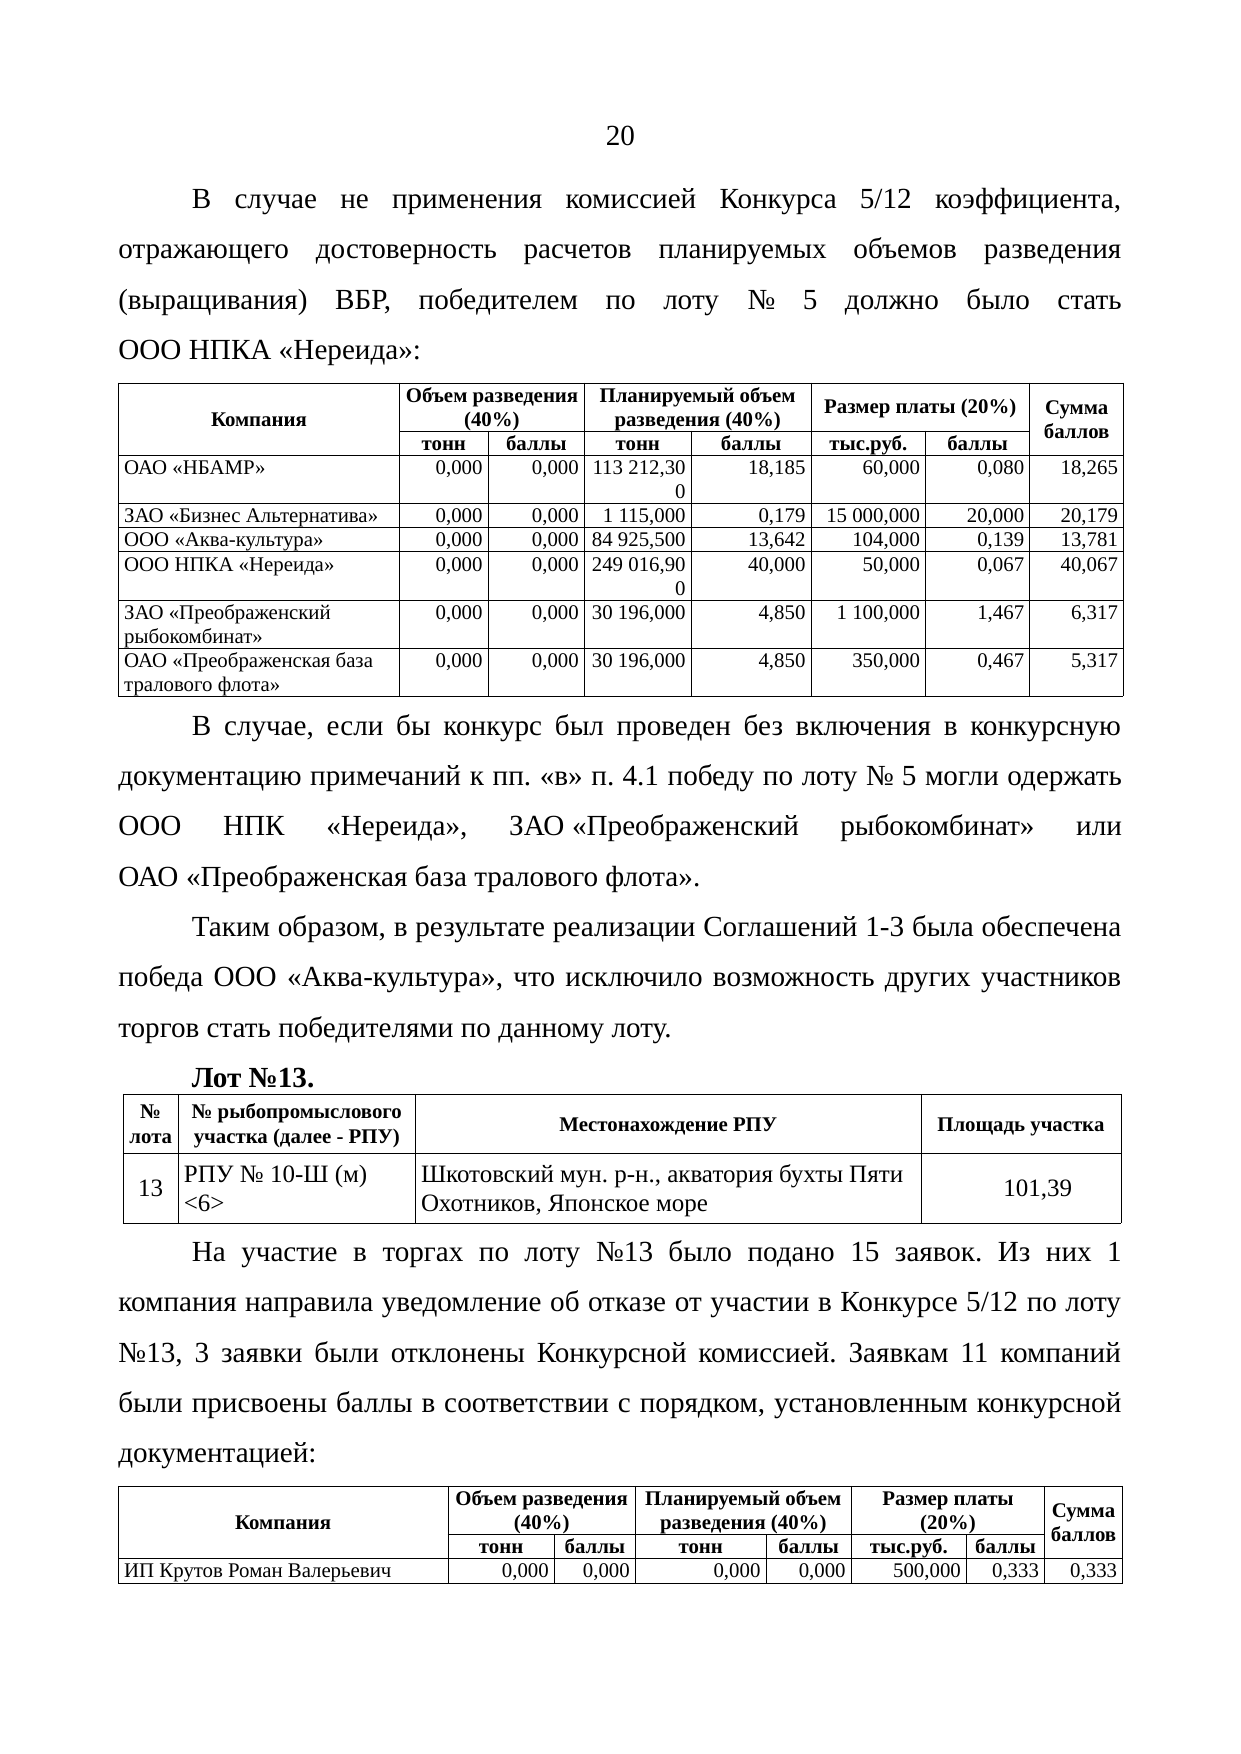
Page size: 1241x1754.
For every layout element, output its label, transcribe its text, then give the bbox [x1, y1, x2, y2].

table_cell 0,000 [400, 504, 488, 527]
table_cell 13,781 [1030, 528, 1123, 551]
table_header Площадь участка [922, 1095, 1121, 1153]
text В случае не применения комиссией Конкурса 5/12 коэффициента, отражающего достоверность расчетов планируемых объемов разведения (выращивания) ВБР, победителем по лоту № 5 должно было стать ООО НПКА «Нереида»: [118, 181, 1122, 366]
table_cell 1 100,000 [812, 601, 925, 648]
table_cell тыс.руб. [812, 432, 925, 455]
table_cell 4,850 [692, 649, 811, 696]
table_cell 0,000 [449, 1559, 554, 1582]
text На участие в торгах по лоту №13 было подано 15 заявок. Из них 1 компания направила уведомление об отказе от участии в Конкурсе 5/12 по лоту №13, 3 заявки были отклонены Конкурсной комиссией. Заявкам 11 компаний были присвоены баллы в соответствии с порядком, установленным конкурсной документацией: [118, 1234, 1122, 1469]
table_cell 84 925,500 [585, 528, 691, 551]
table_header Сумма баллов [1045, 1487, 1122, 1558]
table_cell 20,179 [1030, 504, 1123, 527]
table_cell 0,000 [489, 504, 584, 527]
table_cell ООО «Аква-культура» [119, 528, 399, 551]
table_header Местонахождение РПУ [416, 1095, 921, 1153]
table_cell 0,333 [967, 1559, 1044, 1582]
table_cell 0,000 [400, 552, 488, 599]
table_cell 18,185 [692, 456, 811, 503]
table_cell тонн [585, 432, 691, 455]
table_cell 60,000 [812, 456, 925, 503]
table_cell баллы [489, 432, 584, 455]
table_header Планируемый объем разведения (40%) [636, 1487, 851, 1534]
table_header Объем разведения (40%) [449, 1487, 635, 1534]
table_cell баллы [767, 1535, 851, 1558]
table_cell 350,000 [812, 649, 925, 696]
table_cell тыс.руб. [852, 1535, 966, 1558]
table_header № лота [124, 1095, 178, 1153]
table_cell 0,000 [400, 528, 488, 551]
table_cell 101,39 [922, 1154, 1121, 1222]
table_header Сумма баллов [1030, 384, 1123, 455]
table_cell 500,000 [852, 1559, 966, 1582]
table_cell 1 115,000 [585, 504, 691, 527]
table_cell баллы [926, 432, 1029, 455]
table_cell 0,000 [489, 528, 584, 551]
table_cell Шкотовский мун. р-н., акватория бухты Пяти Охотников, Японское море [416, 1154, 921, 1222]
table_cell 30 196,000 [585, 601, 691, 648]
table_cell 113 212,300 [585, 456, 691, 503]
table_cell 15 000,000 [812, 504, 925, 527]
table_header № рыбопромыслового участка (далее - РПУ) [179, 1095, 415, 1153]
text В случае, если бы конкурс был проведен без включения в конкурсную документацию примечаний к пп. «в» п. 4.1 победу по лоту № 5 могли одержать ООО НПК «Нереида», ЗАО «Преображенский рыбокомбинат» или ОАО «Преображенская база тралового флота». [118, 708, 1122, 892]
table_cell 0,467 [926, 649, 1029, 696]
table_cell 0,000 [400, 649, 488, 696]
text Лот №13. [118, 1060, 1122, 1094]
table_cell 0,000 [400, 601, 488, 648]
table_cell баллы [967, 1535, 1044, 1558]
table_cell РПУ № 10-Ш (м) <6> [179, 1154, 415, 1222]
table_cell 0,000 [489, 456, 584, 503]
table_cell 0,067 [926, 552, 1029, 599]
table_cell 1,467 [926, 601, 1029, 648]
table_cell 0,000 [489, 552, 584, 599]
table_cell тонн [400, 432, 488, 455]
table_cell 5,317 [1030, 649, 1123, 696]
table_cell тонн [636, 1535, 766, 1558]
table_cell 50,000 [812, 552, 925, 599]
table_cell ЗАО «Преображенский рыбокомбинат» [119, 601, 399, 648]
table_cell ОАО «НБАМР» [119, 456, 399, 503]
table_cell 4,850 [692, 601, 811, 648]
table_cell 0,000 [489, 601, 584, 648]
table_cell 30 196,000 [585, 649, 691, 696]
table_cell 0,333 [1045, 1559, 1122, 1582]
table_cell 0,000 [489, 649, 584, 696]
table_cell 0,080 [926, 456, 1029, 503]
table_cell 104,000 [812, 528, 925, 551]
table_header Планируемый объем разведения (40%) [585, 384, 811, 431]
table_cell 0,000 [555, 1559, 635, 1582]
table_cell 0,179 [692, 504, 811, 527]
table_cell баллы [555, 1535, 635, 1558]
table_header Размер платы (20%) [852, 1487, 1044, 1534]
table_cell 18,265 [1030, 456, 1123, 503]
table_cell 40,067 [1030, 552, 1123, 599]
table_cell 0,000 [636, 1559, 766, 1582]
table_cell баллы [692, 432, 811, 455]
table_cell ИП Крутов Роман Валерьевич [119, 1559, 448, 1582]
table_cell 13 [124, 1154, 178, 1222]
table_header Объем разведения (40%) [400, 384, 584, 431]
table_cell ООО НПКА «Нереида» [119, 552, 399, 599]
table_cell 40,000 [692, 552, 811, 599]
table_cell ЗАО «Бизнес Альтернатива» [119, 504, 399, 527]
table_cell 249 016,900 [585, 552, 691, 599]
table_cell 0,000 [400, 456, 488, 503]
table_cell 20,000 [926, 504, 1029, 527]
table_cell 13,642 [692, 528, 811, 551]
table_header Компания [119, 1487, 448, 1558]
table_cell ОАО «Преображенская база тралового флота» [119, 649, 399, 696]
table_header Размер платы (20%) [812, 384, 1029, 431]
text Таким образом, в результате реализации Соглашений 1-3 была обеспечена победа ООО «Аква-культура», что исключило возможность других участников торгов стать победителями по данному лоту. [118, 909, 1122, 1043]
table_cell тонн [449, 1535, 554, 1558]
table_cell 0,139 [926, 528, 1029, 551]
table_cell 6,317 [1030, 601, 1123, 648]
table_header Компания [119, 384, 399, 455]
table_cell 0,000 [767, 1559, 851, 1582]
